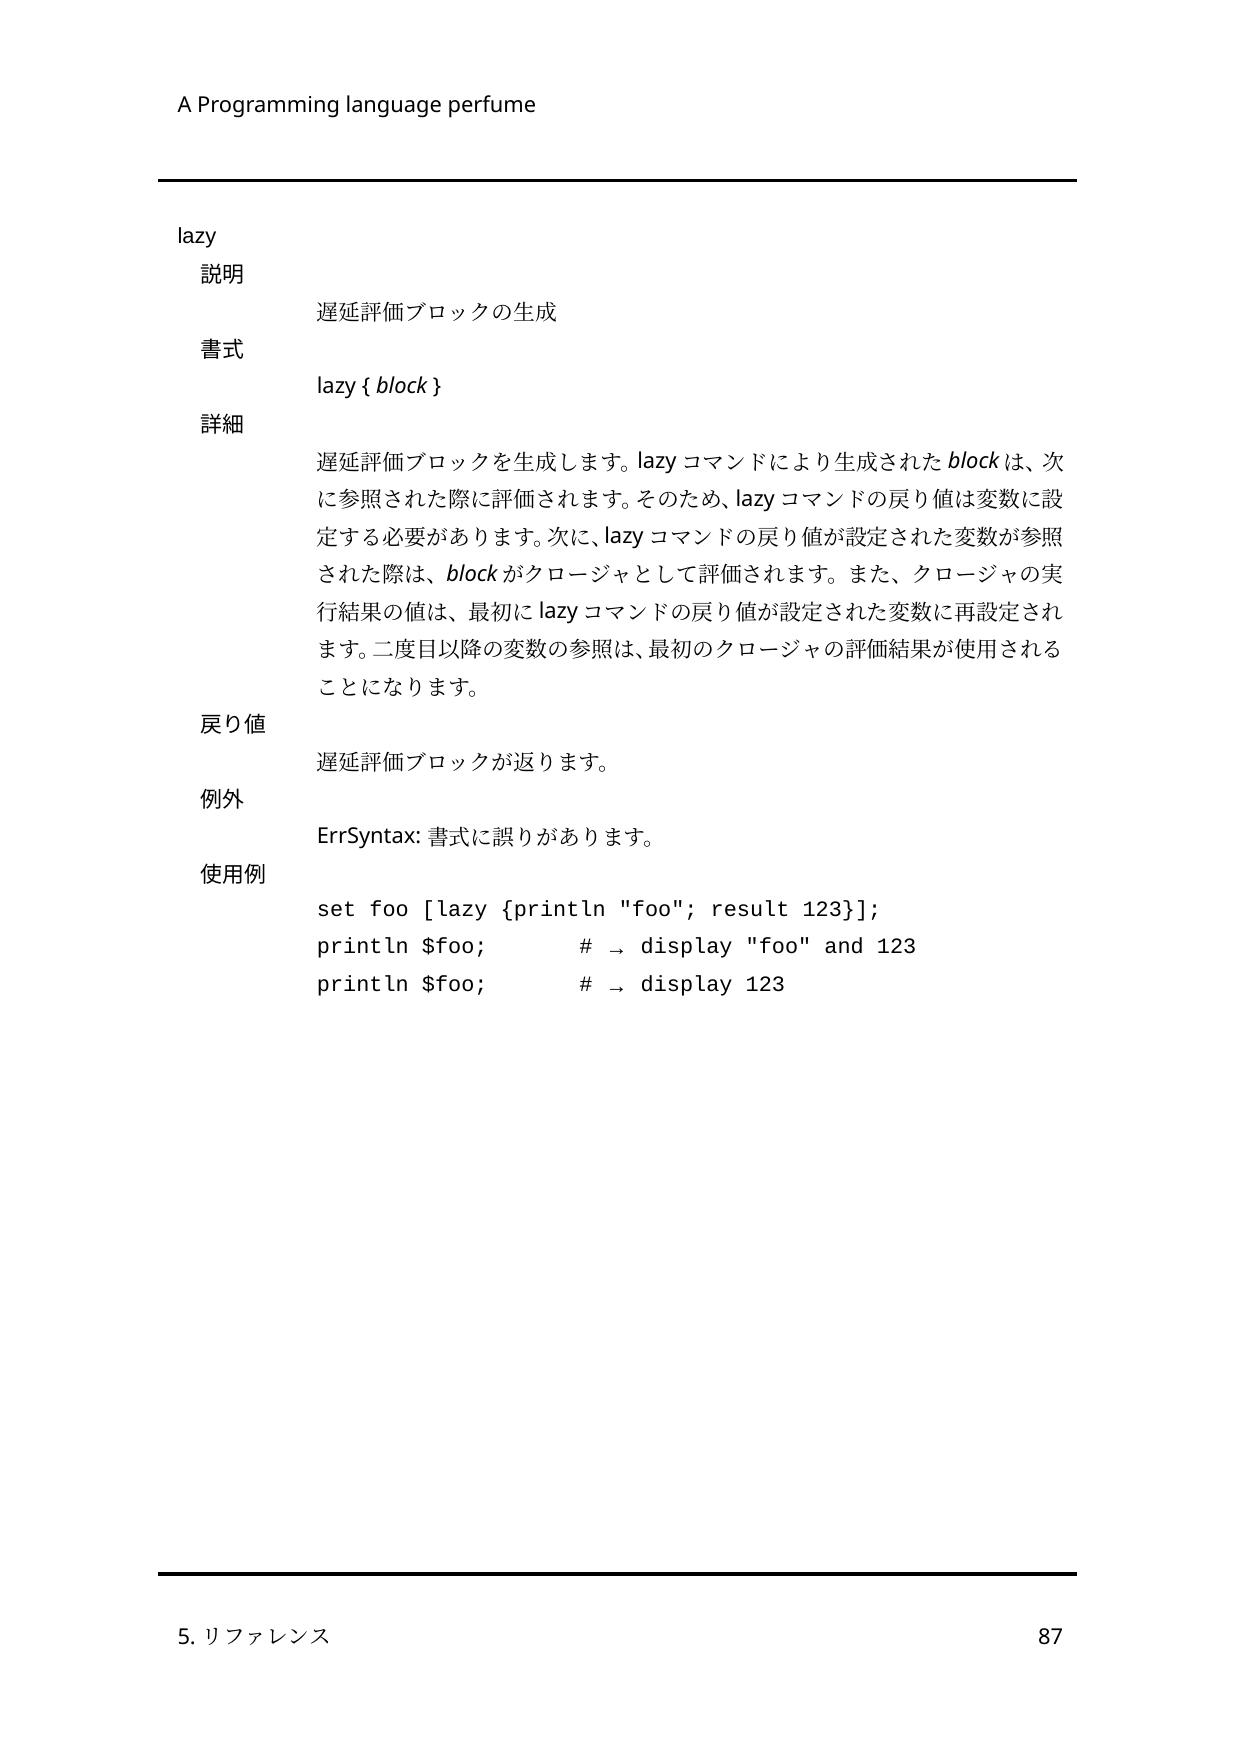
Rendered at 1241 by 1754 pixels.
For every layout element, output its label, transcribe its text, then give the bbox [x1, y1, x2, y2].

table_cell 遅延評価ブロックが返ります。 [317, 704, 1063, 779]
table_cell 使用例 [200, 854, 317, 1004]
table_cell ErrSyntax: 書式に誤りがあります。 [317, 779, 1063, 854]
table_cell 戻り値 [200, 704, 317, 779]
table_cell 書式 [200, 329, 317, 404]
table_header 遅延評価ブロックの生成 [317, 254, 1063, 329]
table_cell lazy { block } [317, 329, 1063, 404]
table_cell 遅延評価ブロックを生成します。lazyコマンドにより生成されたblockは、次に参照された際に評価されます。そのため、lazyコマンドの戻り値は変数に設定する必要があります。次に、lazyコマンドの戻り値が設定された変数が参照された際は、blockがクロージャとして評価されます。また、クロージャの実行結果の値は、最初にlazyコマンドの戻り値が設定された変数に再設定されます。二度目以降の変数の参照は、最初のクロージャの評価結果が使用されることになります。 [317, 404, 1063, 704]
table_cell 詳細 [200, 404, 317, 704]
table_cell set foo [lazy {println "foo"; result 123}]; println $foo; # → display "foo" and 123 println $foo; # → display 123 [317, 854, 1063, 1004]
table_header 説明 [200, 254, 317, 329]
subtitle lazy [177, 217, 1063, 254]
table_cell 例外 [200, 779, 317, 854]
